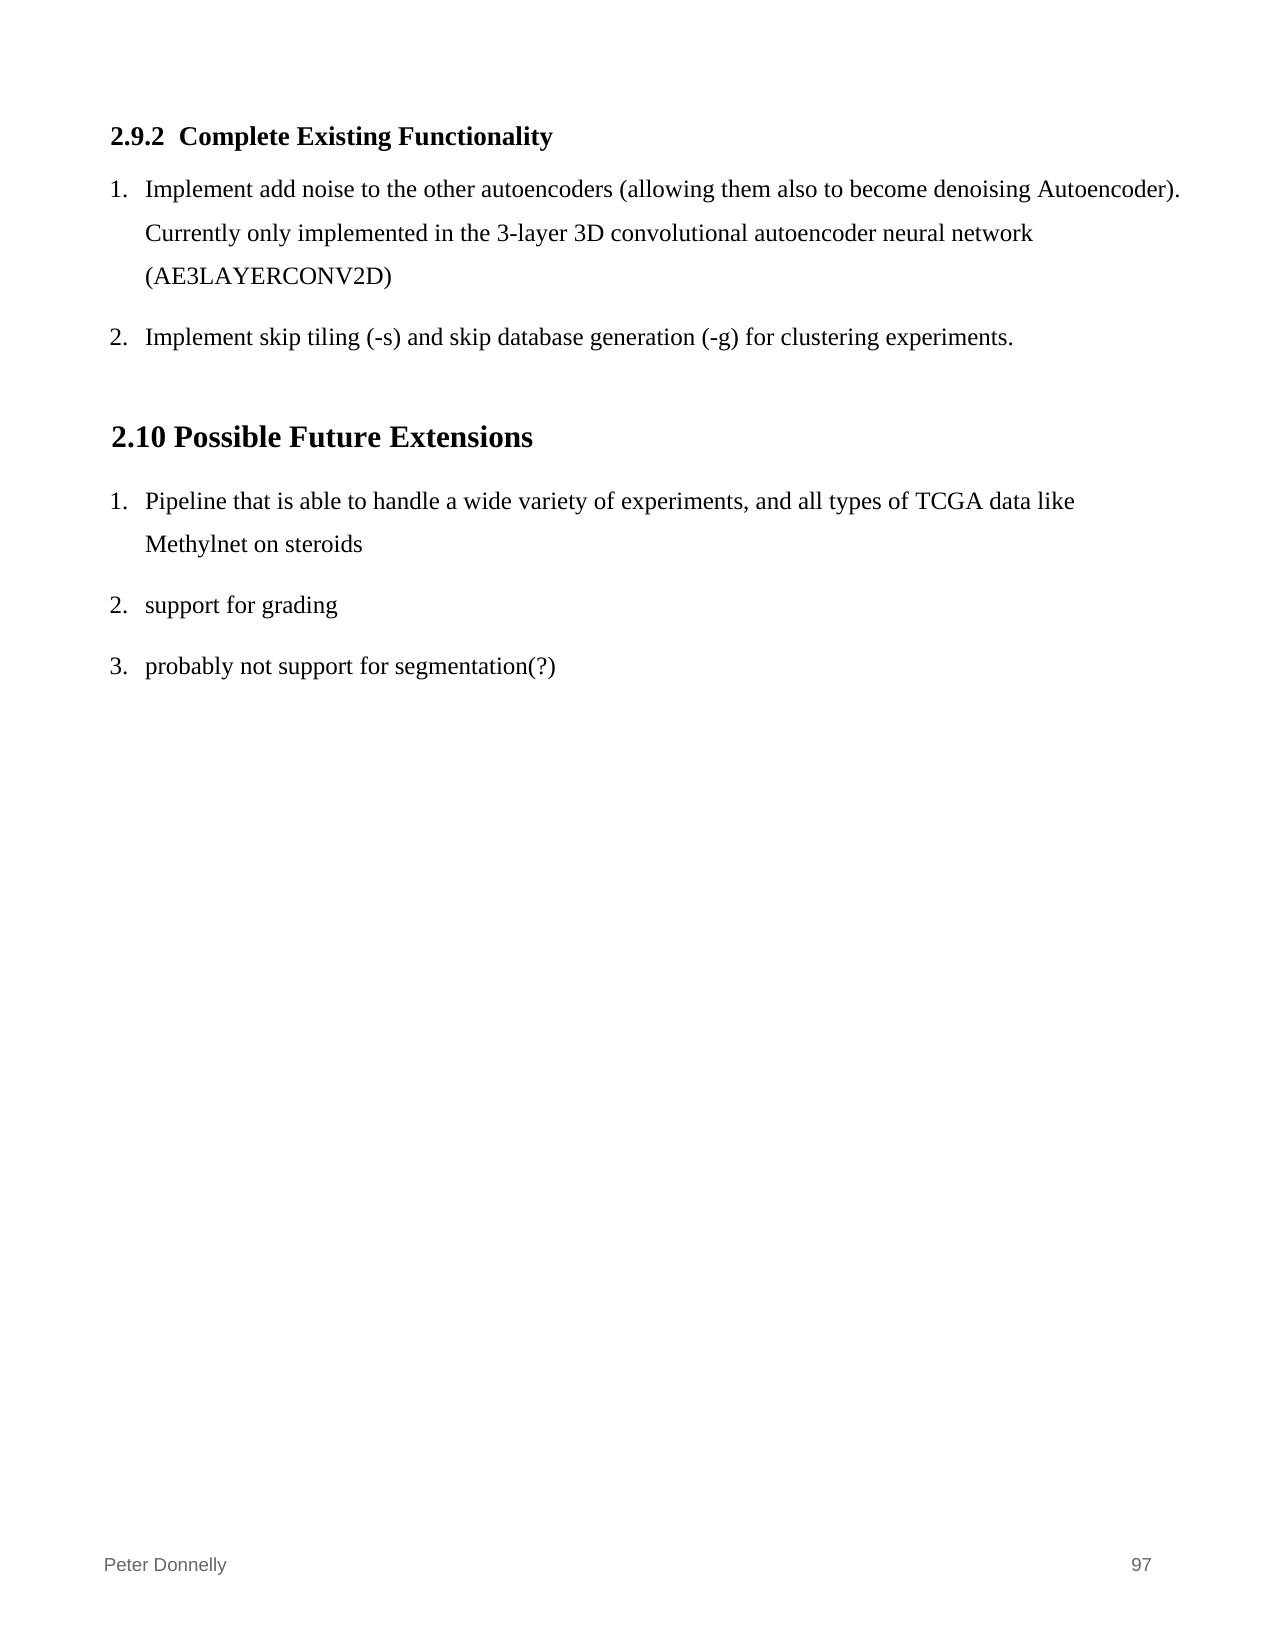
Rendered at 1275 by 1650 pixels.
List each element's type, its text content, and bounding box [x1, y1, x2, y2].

subtitle Complete Existing Functionality [103, 120, 1181, 151]
list support for grading [109, 590, 1181, 619]
subtitle Possible Future Extensions [103, 418, 1181, 454]
list Implement skip tiling (-s) and skip database generation (-g) for clustering experiments. [109, 322, 1181, 350]
list probably not support for segmentation(?) [109, 651, 1181, 680]
list Pipeline that is able to handle a wide variety of experiments, and all types of TCGA data like Methylnet on steroids [109, 486, 1181, 558]
list Implement add noise to the other autoencoders (allowing them also to become denoising Autoencoder). Currently only implemented in the 3-layer 3D convolutional autoencoder neural network (AE3LAYERCONV2D) [109, 174, 1181, 289]
